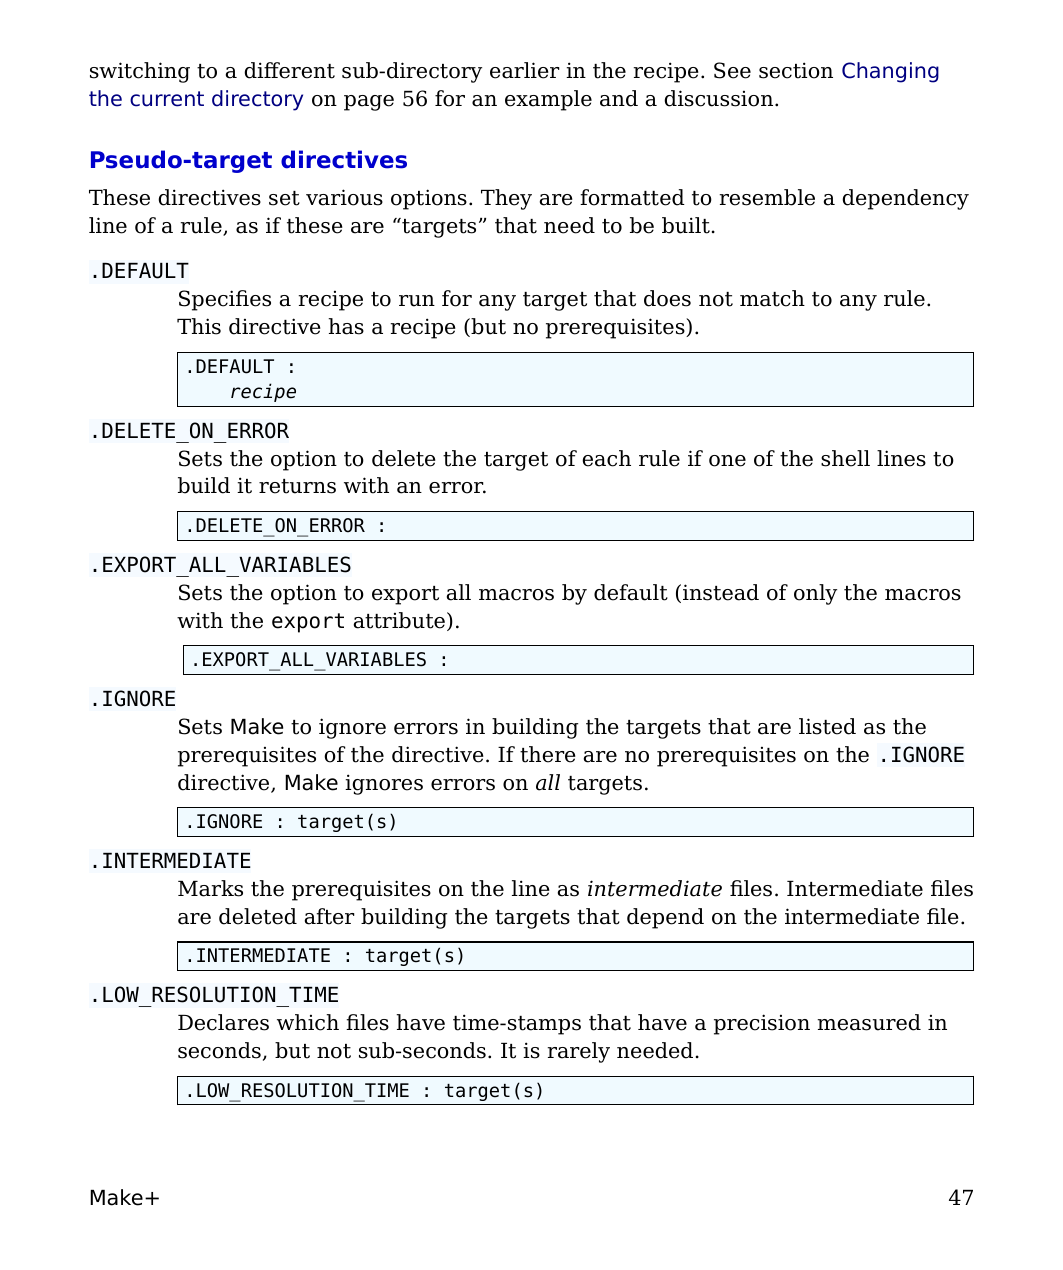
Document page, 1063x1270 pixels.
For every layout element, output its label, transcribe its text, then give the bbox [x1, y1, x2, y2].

text .DELETE_ON_ERROR Sets the option to delete the target of each rule if one of the shell lines to build it returns with an error. [88, 419, 974, 499]
text .EXPORT_ALL_VARIABLES Sets the option to export all macros by default (instead of only the macros with the export attribute). [88, 553, 974, 633]
text .INTERMEDIATE Marks the prerequisites on the line as intermediate files. Intermediate files are deleted after building the targets that depend on the intermediate file. [88, 849, 974, 929]
text .DEFAULT : recipe [178, 353, 973, 406]
text .EXPORT_ALL_VARIABLES : [184, 646, 973, 674]
subtitle Pseudo-target directives [88, 147, 974, 174]
text .DEFAULT Specifies a recipe to run for any target that does not match to any rule. This directive has a recipe (but no prerequisites). [88, 259, 974, 339]
text .DELETE_ON_ERROR : [178, 512, 973, 540]
text .IGNORE : target(s) [178, 808, 973, 836]
text .LOW_RESOLUTION_TIME : target(s) [178, 1077, 973, 1104]
text .INTERMEDIATE : target(s) [178, 943, 973, 970]
text switching to a different sub-directory earlier in the recipe. See section Changing the current directory on page 56 for an example and a discussion. [88, 59, 974, 111]
text .LOW_RESOLUTION_TIME Declares which files have time-stamps that have a precision measured in seconds, but not sub-seconds. It is rarely needed. [88, 983, 974, 1063]
text .IGNORE Sets Make to ignore errors in building the targets that are listed as the prerequisites of the directive. If there are no prerequisites on the .IGNORE directive, Make ignores errors on all targets. [88, 687, 974, 795]
text These directives set various options. They are formatted to resemble a dependency line of a rule, as if these are “targets” that need to be built. [88, 186, 974, 238]
